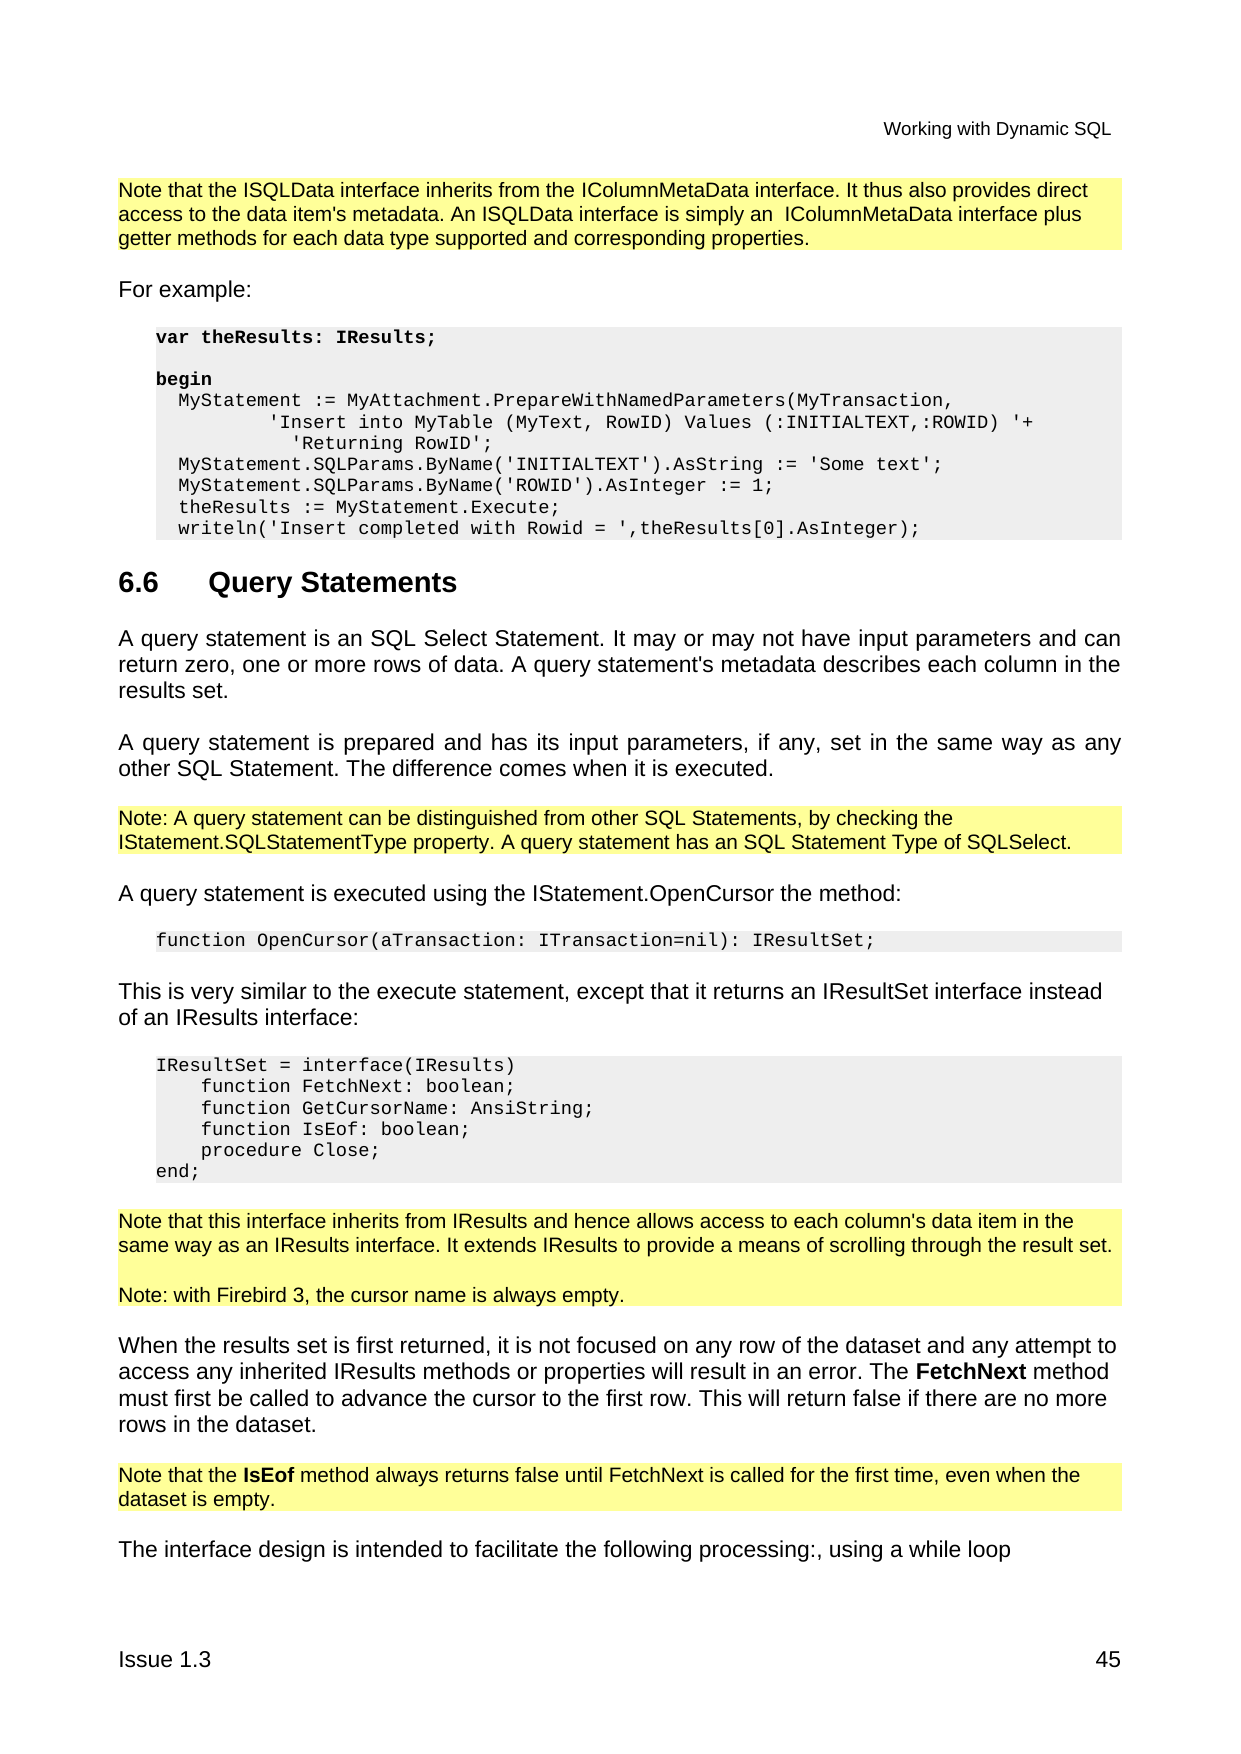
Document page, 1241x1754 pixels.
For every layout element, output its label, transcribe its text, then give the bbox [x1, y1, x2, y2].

text MyStatement := MyAttachment.PrepareWithNamedParameters(MyTransaction, [156, 391, 1122, 412]
text When the results set is first returned, it is not focused on any row of the dataset and any attempt to access any inherited IResults methods or properties will result in an error. The FetchNext method must first be called to advance the cursor to the first row. This will return false if there are no more rows in the dataset. [118, 1332, 1122, 1437]
text The interface design is intended to facilitate the following processing:, using a while loop [118, 1536, 1122, 1563]
text Note that the IsEof method always returns false until FetchNext is called for the first time, even when the dataset is empty. [118, 1463, 1122, 1511]
text begin [156, 370, 1122, 391]
text This is very similar to the execute statement, except that it returns an IResultSet interface instead of an IResults interface: [118, 978, 1122, 1031]
text A query statement is an SQL Select Statement. It may or may not have input parameters and can return zero, one or more rows of data. A query statement's metadata describes each column in the results set. [118, 624, 1122, 703]
text function GetCursorName: AnsiString; [156, 1098, 1122, 1120]
text theResults := MyStatement.Execute; [156, 497, 1122, 519]
text function IsEof: boolean; [156, 1120, 1122, 1141]
text Note: with Firebird 3, the cursor name is always empty. [118, 1282, 1122, 1306]
text writeln('Insert completed with Rowid = ',theResults[0].AsInteger); [156, 519, 1122, 540]
text MyStatement.SQLParams.ByName('INITIALTEXT').AsString := 'Some text'; [156, 455, 1122, 476]
text var theResults: IResults; [156, 327, 1122, 349]
text 'Insert into MyTable (MyText, RowID) Values (:INITIALTEXT,:ROWID) '+ [156, 412, 1122, 434]
text A query statement is executed using the IStatement.OpenCursor the method: [118, 880, 1122, 906]
text MyStatement.SQLParams.ByName('ROWID').AsInteger := 1; [156, 476, 1122, 497]
text function OpenCursor(aTransaction: ITransaction=nil): IResultSet; [156, 931, 1122, 952]
text Note that this interface inherits from IResults and hence allows access to each column's data item in the same way as an IResults interface. It extends IResults to provide a means of scrolling through the result set. [118, 1209, 1122, 1257]
text IResultSet = interface(IResults) [156, 1056, 1122, 1077]
text function FetchNext: boolean; [156, 1077, 1122, 1098]
text Note that the ISQLData interface inherits from the IColumnMetaData interface. It thus also provides direct access to the data item's metadata. An ISQLData interface is simply an IColumnMetaData interface plus getter methods for each data type supported and corresponding properties. [118, 178, 1122, 250]
text procedure Close; [156, 1141, 1122, 1162]
text end; [156, 1162, 1122, 1183]
text For example: [118, 276, 1122, 302]
text 'Returning RowID'; [156, 434, 1122, 455]
text A query statement is prepared and has its input parameters, if any, set in the same way as any other SQL Statement. The difference comes when it is executed. [118, 728, 1122, 781]
text Note: A query statement can be distinguished from other SQL Statements, by checking the IStatement.SQLStatementType property. A query statement has an SQL Statement Type of SQLSelect. [118, 806, 1122, 854]
subtitle Query Statements [118, 565, 1122, 599]
